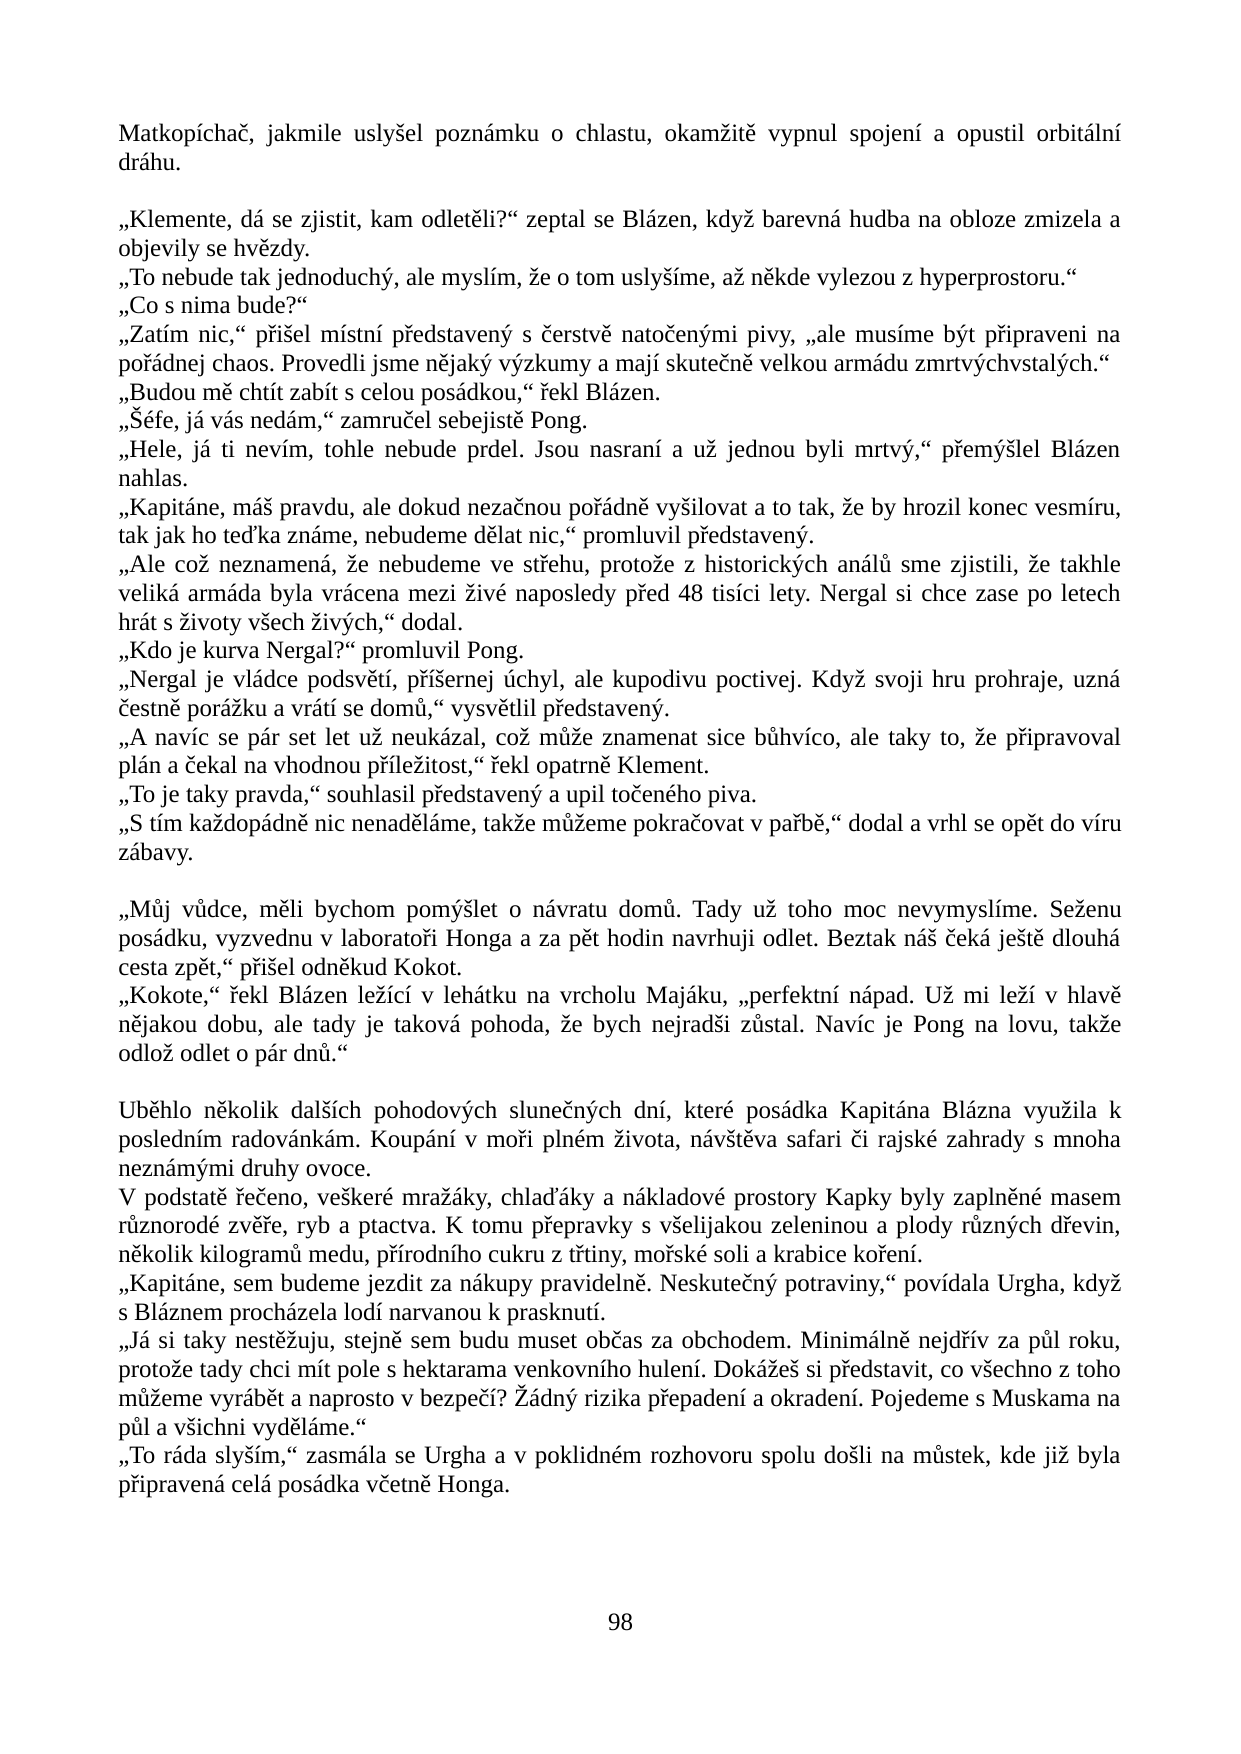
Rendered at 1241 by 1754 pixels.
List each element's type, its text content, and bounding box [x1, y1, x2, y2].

text „Klemente, dá se zjistit, kam odletěli?“ zeptal se Blázen, když barevná hudba na obloze zmizela a objevily se hvězdy. [118, 204, 1122, 262]
text „Co s nima bude?“ [118, 291, 1122, 319]
text „S tím každopádně nic nenaděláme, takže můžeme pokračovat v pařbě,“ dodal a vrhl se opět do víru zábavy. [118, 808, 1122, 866]
text „Šéfe, já vás nedám,“ zamručel sebejistě Pong. [118, 406, 1122, 434]
text „A navíc se pár set let už neukázal, což může znamenat sice bůhvíco, ale taky to, že připravoval plán a čekal na vhodnou příležitost,“ řekl opatrně Klement. [118, 722, 1122, 779]
text „To ráda slyším,“ zasmála se Urgha a v poklidném rozhovoru spolu došli na můstek, kde již byla připravená celá posádka včetně Honga. [118, 1441, 1122, 1498]
text „To nebude tak jednoduchý, ale myslím, že o tom uslyšíme, až někde vylezou z hyperprostoru.“ [118, 262, 1122, 291]
text „Kdo je kurva Nergal?“ promluvil Pong. [118, 636, 1122, 664]
text „Můj vůdce, měli bychom pomýšlet o návratu domů. Tady už toho moc nevymyslíme. Seženu posádku, vyzvednu v laboratoři Honga a za pět hodin navrhuji odlet. Beztak náš čeká ještě dlouhá cesta zpět,“ přišel odněkud Kokot. [118, 894, 1122, 981]
text „Ale což neznamená, že nebudeme ve střehu, protože z historických análů sme zjistili, že takhle veliká armáda byla vrácena mezi živé naposledy před 48 tisíci lety. Nergal si chce zase po letech hrát s životy všech živých,“ dodal. [118, 549, 1122, 636]
text „Kapitáne, máš pravdu, ale dokud nezačnou pořádně vyšilovat a to tak, že by hrozil konec vesmíru, tak jak ho teďka známe, nebudeme dělat nic,“ promluvil představený. [118, 492, 1122, 549]
text „Já si taky nestěžuju, stejně sem budu muset občas za obchodem. Minimálně nejdřív za půl roku, protože tady chci mít pole s hektarama venkovního hulení. Dokážeš si představit, co všechno z toho můžeme vyrábět a naprosto v bezpečí? Žádný rizika přepadení a okradení. Pojedeme s Muskama na půl a všichni vyděláme.“ [118, 1326, 1122, 1441]
text „To je taky pravda,“ souhlasil představený a upil točeného piva. [118, 779, 1122, 808]
text V podstatě řečeno, veškeré mražáky, chlaďáky a nákladové prostory Kapky byly zaplněné masem různorodé zvěře, ryb a ptactva. K tomu přepravky s všelijakou zeleninou a plody různých dřevin, několik kilogramů medu, přírodního cukru z třtiny, mořské soli a krabice koření. [118, 1182, 1122, 1268]
text „Kokote,“ řekl Blázen ležící v lehátku na vrcholu Majáku, „perfektní nápad. Už mi leží v hlavě nějakou dobu, ale tady je taková pohoda, že bych nejradši zůstal. Navíc je Pong na lovu, takže odlož odlet o pár dnů.“ [118, 981, 1122, 1067]
text Matkopíchač, jakmile uslyšel poznámku o chlastu, okamžitě vypnul spojení a opustil orbitální dráhu. [118, 118, 1122, 176]
text „Nergal je vládce podsvětí, příšernej úchyl, ale kupodivu poctivej. Když svoji hru prohraje, uzná čestně porážku a vrátí se domů,“ vysvětlil představený. [118, 664, 1122, 722]
text Uběhlo několik dalších pohodových slunečných dní, které posádka Kapitána Blázna využila k posledním radovánkám. Koupání v moři plném života, návštěva safari či rajské zahrady s mnoha neznámými druhy ovoce. [118, 1096, 1122, 1182]
text „Budou mě chtít zabít s celou posádkou,“ řekl Blázen. [118, 377, 1122, 406]
text „Zatím nic,“ přišel místní představený s čerstvě natočenými pivy, „ale musíme být připraveni na pořádnej chaos. Provedli jsme nějaký výzkumy a mají skutečně velkou armádu zmrtvýchvstalých.“ [118, 319, 1122, 377]
text „Hele, já ti nevím, tohle nebude prdel. Jsou nasraní a už jednou byli mrtvý,“ přemýšlel Blázen nahlas. [118, 434, 1122, 492]
text „Kapitáne, sem budeme jezdit za nákupy pravidelně. Neskutečný potraviny,“ povídala Urgha, když s Bláznem procházela lodí narvanou k prasknutí. [118, 1268, 1122, 1326]
